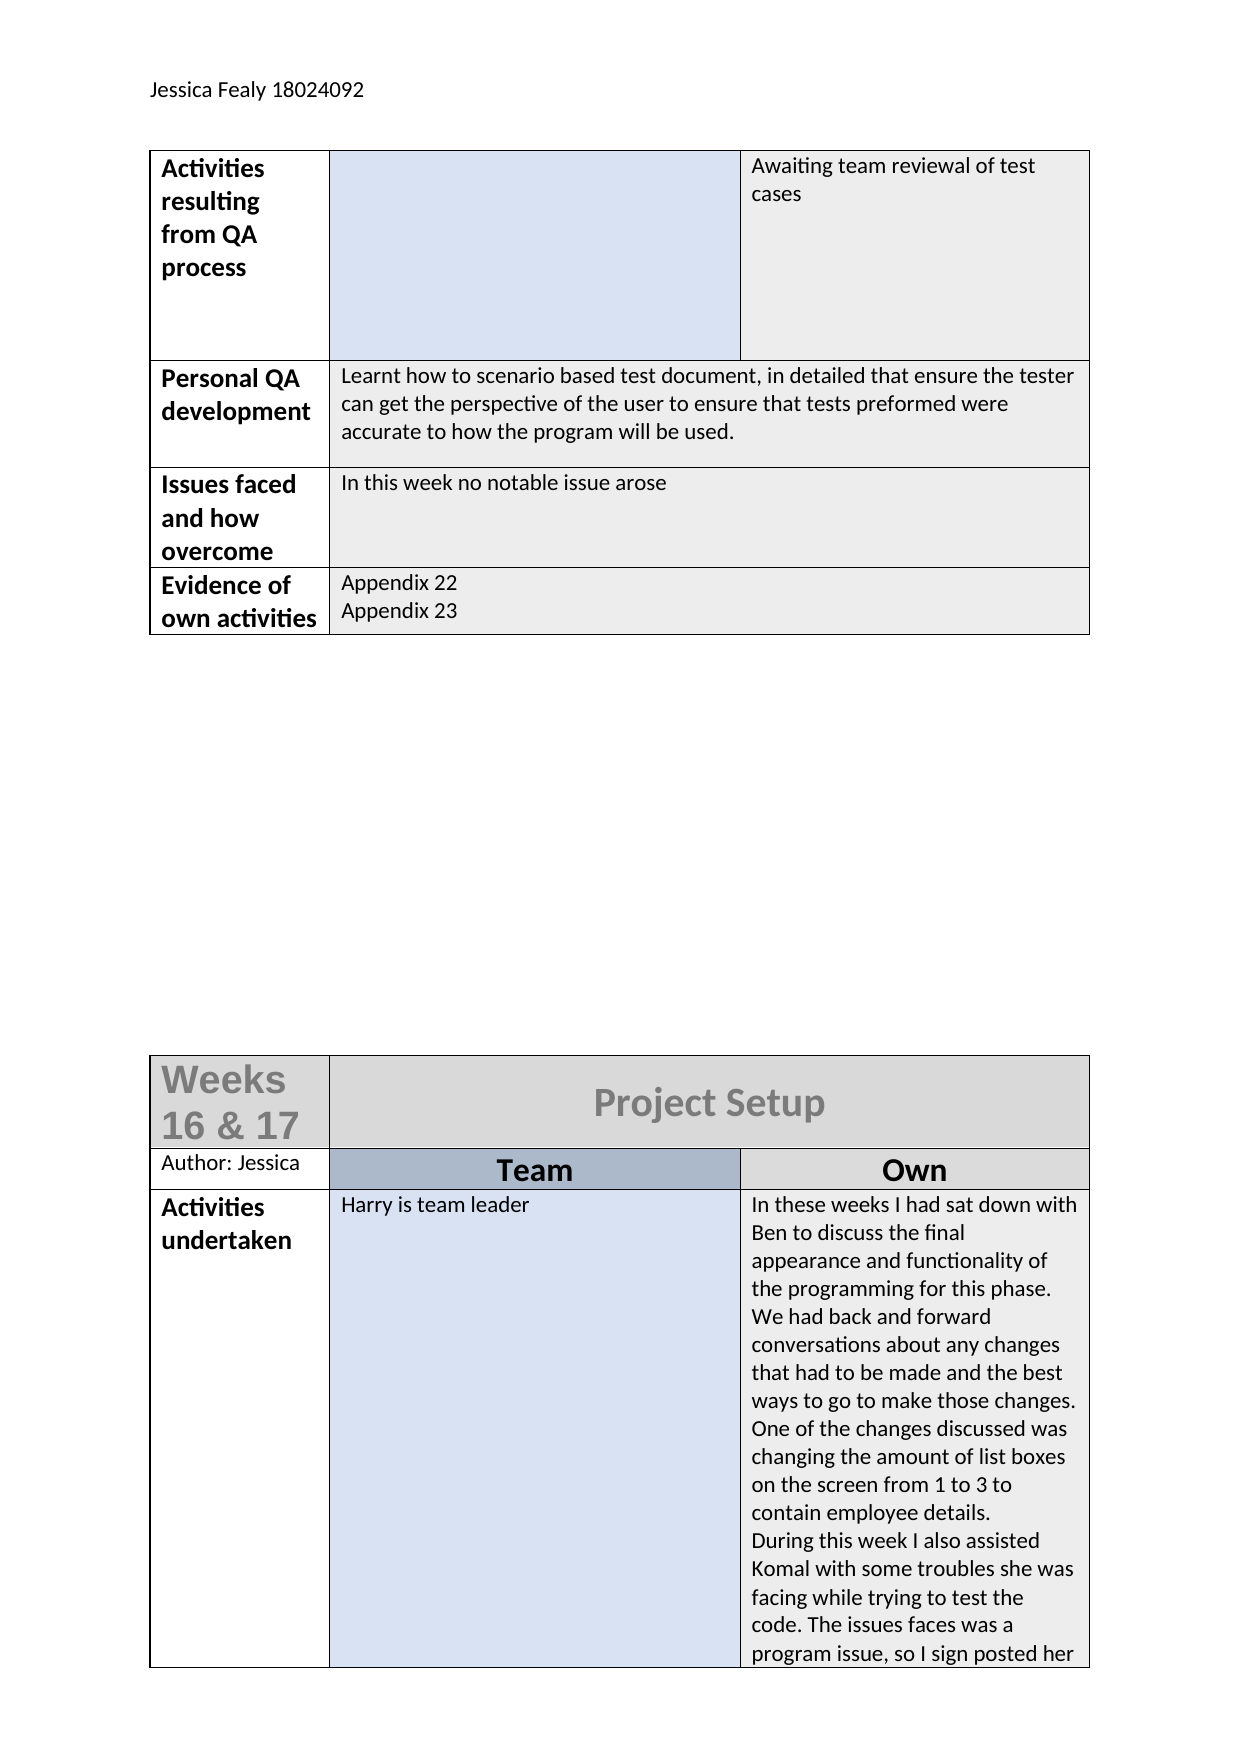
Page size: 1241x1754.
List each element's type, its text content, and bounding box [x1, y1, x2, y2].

table_cell Own [741, 1149, 1089, 1189]
table_cell Team [330, 1149, 740, 1189]
table_header Weeks 16 & 17 [151, 1056, 329, 1147]
table_cell Issues faced and how overcome [151, 468, 329, 567]
table_cell Harry is team leader [330, 1190, 740, 1667]
table_cell Activities resulting from QA process [151, 151, 329, 360]
table_cell Activities undertaken [151, 1190, 329, 1667]
table_cell Learnt how to scenario based test document, in detailed that ensure the tester can get the perspective of the user to ensure that tests preformed were accurate to how the program will be used. [330, 361, 1089, 467]
table_cell Appendix 22 Appendix 23 [330, 568, 1089, 634]
table_header Project Setup [330, 1056, 1089, 1147]
table_cell Evidence of own activities [151, 568, 329, 634]
table_cell In these weeks I had sat down with Ben to discuss the final appearance and functionality of the programming for this phase. We had back and forward conversations about any changes that had to be made and the best ways to go to make those changes. One of the changes discussed was changing the amount of list boxes on the screen from 1 to 3 to contain employee details. During this week I also assisted Komal with some troubles she was facing while trying to test the code. The issues faces was a program issue, so I sign posted her [741, 1190, 1089, 1667]
table_cell [330, 151, 740, 360]
table_cell In this week no notable issue arose [330, 468, 1089, 567]
table_cell Personal QA development [151, 361, 329, 467]
table_cell Awaiting team reviewal of test cases [741, 151, 1089, 360]
table_cell Author: Jessica [151, 1149, 329, 1189]
